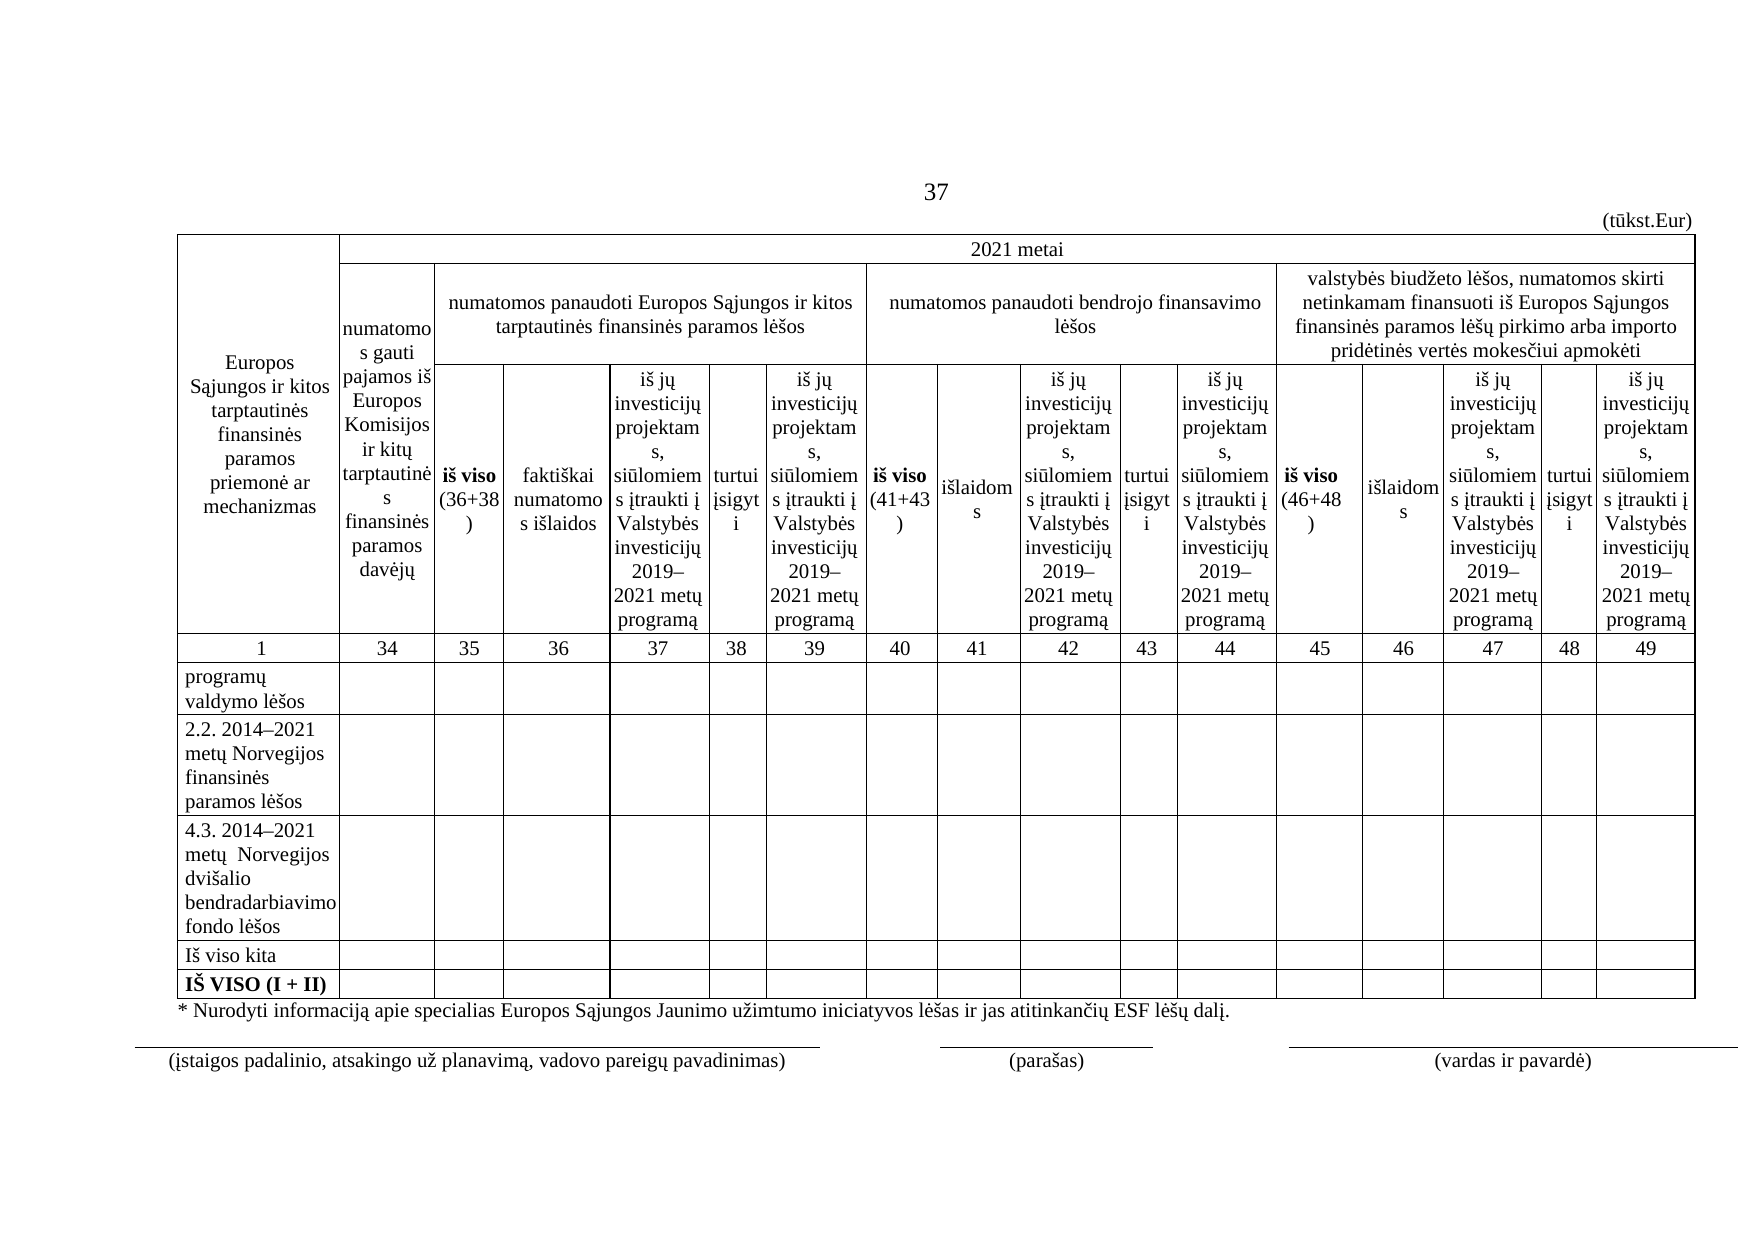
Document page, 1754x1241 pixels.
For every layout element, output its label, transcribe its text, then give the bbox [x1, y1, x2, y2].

table_cell 39 [767, 634, 866, 662]
table_cell (įstaigos padalinio, atsakingo už planavimą, vadovo pareigų pavadinimas) [135, 1048, 819, 1072]
table_cell [340, 816, 434, 940]
table_cell [1121, 715, 1177, 815]
table_cell [938, 663, 1020, 714]
table_cell [1363, 941, 1443, 969]
table_cell Europos Sąjungos ir kitos tarptautinės finansinės paramos priemonė ar mechanizmas [178, 235, 339, 633]
table_cell 4.3. 2014–2021 metų Norvegijos dvišalio bendradarbiavimo fondo lėšos [178, 816, 339, 940]
table_cell iš jų investicijų projektams, siūlomiems įtraukti į Valstybės investicijų 2019–2021 metų programą [1021, 365, 1120, 633]
table_cell (parašas) [940, 1048, 1153, 1072]
table_header [820, 1023, 940, 1047]
table_cell 47 [1444, 634, 1541, 662]
table_cell faktiškai numatomos išlaidos [504, 365, 609, 633]
table_cell išlaidoms [938, 365, 1020, 633]
table_cell [340, 970, 434, 997]
table_cell [710, 663, 766, 714]
table_cell [1153, 1047, 1288, 1072]
table_cell [820, 1047, 940, 1072]
table_cell [435, 663, 503, 714]
table_cell [710, 970, 766, 997]
table_cell [1121, 816, 1177, 940]
table_cell [1597, 715, 1694, 815]
table_cell 2.2. 2014–2021 metų Norvegijos finansinės paramos lėšos [178, 715, 339, 815]
table_header [1289, 1023, 1738, 1047]
table_cell numatomos gauti pajamos iš Europos Komisijos ir kitų tarptautinės finansinės paramos davėjų [340, 264, 434, 633]
table_cell 34 [340, 634, 434, 662]
table_cell [1597, 816, 1694, 940]
table_cell [504, 970, 609, 997]
table_cell [1277, 941, 1362, 969]
table_cell [1542, 816, 1596, 940]
table_cell [1363, 970, 1443, 997]
table_cell [1444, 663, 1541, 714]
table_cell [1178, 941, 1276, 969]
table_cell 48 [1542, 634, 1596, 662]
table_cell [340, 663, 434, 714]
table_cell [867, 970, 937, 997]
table_cell [1277, 715, 1362, 815]
table_cell [340, 715, 434, 815]
table_cell valstybės biudžeto lėšos, numatomos skirti netinkamam finansuoti iš Europos Sąjungos finansinės paramos lėšų pirkimo arba importo pridėtinės vertės mokesčiui apmokėti [1277, 264, 1694, 364]
table_cell [1021, 816, 1120, 940]
table_cell 2021 metai [340, 235, 1694, 263]
table_cell 42 [1021, 634, 1120, 662]
table_cell iš viso (36+38) [435, 365, 503, 633]
table_cell [1277, 816, 1362, 940]
table_cell 35 [435, 634, 503, 662]
table_cell [1542, 663, 1596, 714]
table_cell [504, 715, 609, 815]
table_cell [611, 715, 709, 815]
table_cell iš viso (46+48) [1277, 365, 1362, 633]
table_cell iš jų investicijų projektams, siūlomiems įtraukti į Valstybės investicijų 2019–2021 metų programą [767, 365, 866, 633]
table_cell [867, 715, 937, 815]
table_cell 40 [867, 634, 937, 662]
table_cell [1121, 970, 1177, 997]
table_cell [767, 970, 866, 997]
table_cell Iš viso kita [178, 941, 339, 969]
table_cell iš jų investicijų projektams, siūlomiems įtraukti į Valstybės investicijų 2019–2021 metų programą [1597, 365, 1694, 633]
table_cell 1 [178, 634, 339, 662]
table_header [1153, 1023, 1288, 1047]
table_cell [1121, 663, 1177, 714]
table_cell [1178, 715, 1276, 815]
table_cell [1178, 663, 1276, 714]
text * Nurodyti informaciją apie specialias Europos Sąjungos Jaunimo užimtumo iniciatyvos lėšas ir jas atitinkančių ESF lėšų dalį. [177, 999, 1695, 1022]
table_cell [938, 715, 1020, 815]
table_cell [504, 816, 609, 940]
table_cell [1021, 663, 1120, 714]
table_cell [767, 663, 866, 714]
table_cell [1542, 941, 1596, 969]
table_cell [1542, 715, 1596, 815]
table_cell [611, 970, 709, 997]
table_cell numatomos panaudoti bendrojo finansavimo lėšos [867, 264, 1276, 364]
table_cell [1363, 663, 1443, 714]
table_cell turtui įsigyti [1542, 365, 1596, 633]
table_cell [1597, 970, 1694, 997]
table_cell [1277, 663, 1362, 714]
table_cell [1444, 816, 1541, 940]
table_cell [710, 941, 766, 969]
table_header [317, 1023, 819, 1047]
table_cell (vardas ir pavardė) [1289, 1048, 1738, 1072]
table_cell 49 [1597, 634, 1694, 662]
table_cell [1597, 941, 1694, 969]
table_cell programų valdymo lėšos [178, 663, 339, 714]
table_cell 37 [611, 634, 709, 662]
table_cell [710, 715, 766, 815]
table_cell 41 [938, 634, 1020, 662]
table_cell 36 [504, 634, 609, 662]
table_cell [611, 941, 709, 969]
table_header (tūkst.Eur) [435, 207, 1695, 234]
table_cell [1363, 715, 1443, 815]
table_cell [1178, 816, 1276, 940]
table_cell [1444, 970, 1541, 997]
table_cell iš jų investicijų projektams, siūlomiems įtraukti į Valstybės investicijų 2019–2021 metų programą [1178, 365, 1276, 633]
table_cell [504, 663, 609, 714]
table_cell [1277, 970, 1362, 997]
table_cell [867, 663, 937, 714]
table_header [135, 1023, 317, 1047]
table_cell 44 [1178, 634, 1276, 662]
table_cell iš jų investicijų projektams, siūlomiems įtraukti į Valstybės investicijų 2019–2021 metų programą [611, 365, 709, 633]
table_cell [1444, 715, 1541, 815]
table_cell IŠ VISO (I + II) [178, 970, 339, 997]
table_cell 45 [1277, 634, 1362, 662]
table_cell iš jų investicijų projektams, siūlomiems įtraukti į Valstybės investicijų 2019–2021 metų programą [1444, 365, 1541, 633]
table_cell [1021, 941, 1120, 969]
table_cell [1542, 970, 1596, 997]
table_cell 43 [1121, 634, 1177, 662]
table_cell 46 [1363, 634, 1443, 662]
table_header [177, 207, 339, 234]
table_cell [767, 816, 866, 940]
table_cell turtui įsigyti [1121, 365, 1177, 633]
table_cell [611, 663, 709, 714]
table_cell [1021, 970, 1120, 997]
table_cell [435, 816, 503, 940]
table_cell turtui įsigyti [710, 365, 766, 633]
table_cell [938, 816, 1020, 940]
table_cell [1121, 941, 1177, 969]
table_cell [435, 941, 503, 969]
table_header [339, 207, 434, 234]
table_cell [1363, 816, 1443, 940]
table_cell [435, 970, 503, 997]
table_cell [1178, 970, 1276, 997]
table_cell [938, 970, 1020, 997]
table_cell iš viso (41+43) [867, 365, 937, 633]
table_cell [938, 941, 1020, 969]
table_cell [767, 941, 866, 969]
table_cell išlaidoms [1363, 365, 1443, 633]
table_cell numatomos panaudoti Europos Sąjungos ir kitos tarptautinės finansinės paramos lėšos [435, 264, 866, 364]
table_cell 38 [710, 634, 766, 662]
table_header [940, 1023, 1153, 1047]
table_cell [1444, 941, 1541, 969]
table_cell [1597, 663, 1694, 714]
table_cell [710, 816, 766, 940]
table_cell [867, 816, 937, 940]
table_cell [611, 816, 709, 940]
table_cell [340, 941, 434, 969]
table_cell [435, 715, 503, 815]
table_cell [1021, 715, 1120, 815]
table_cell [867, 941, 937, 969]
table_cell [504, 941, 609, 969]
table_cell [767, 715, 866, 815]
